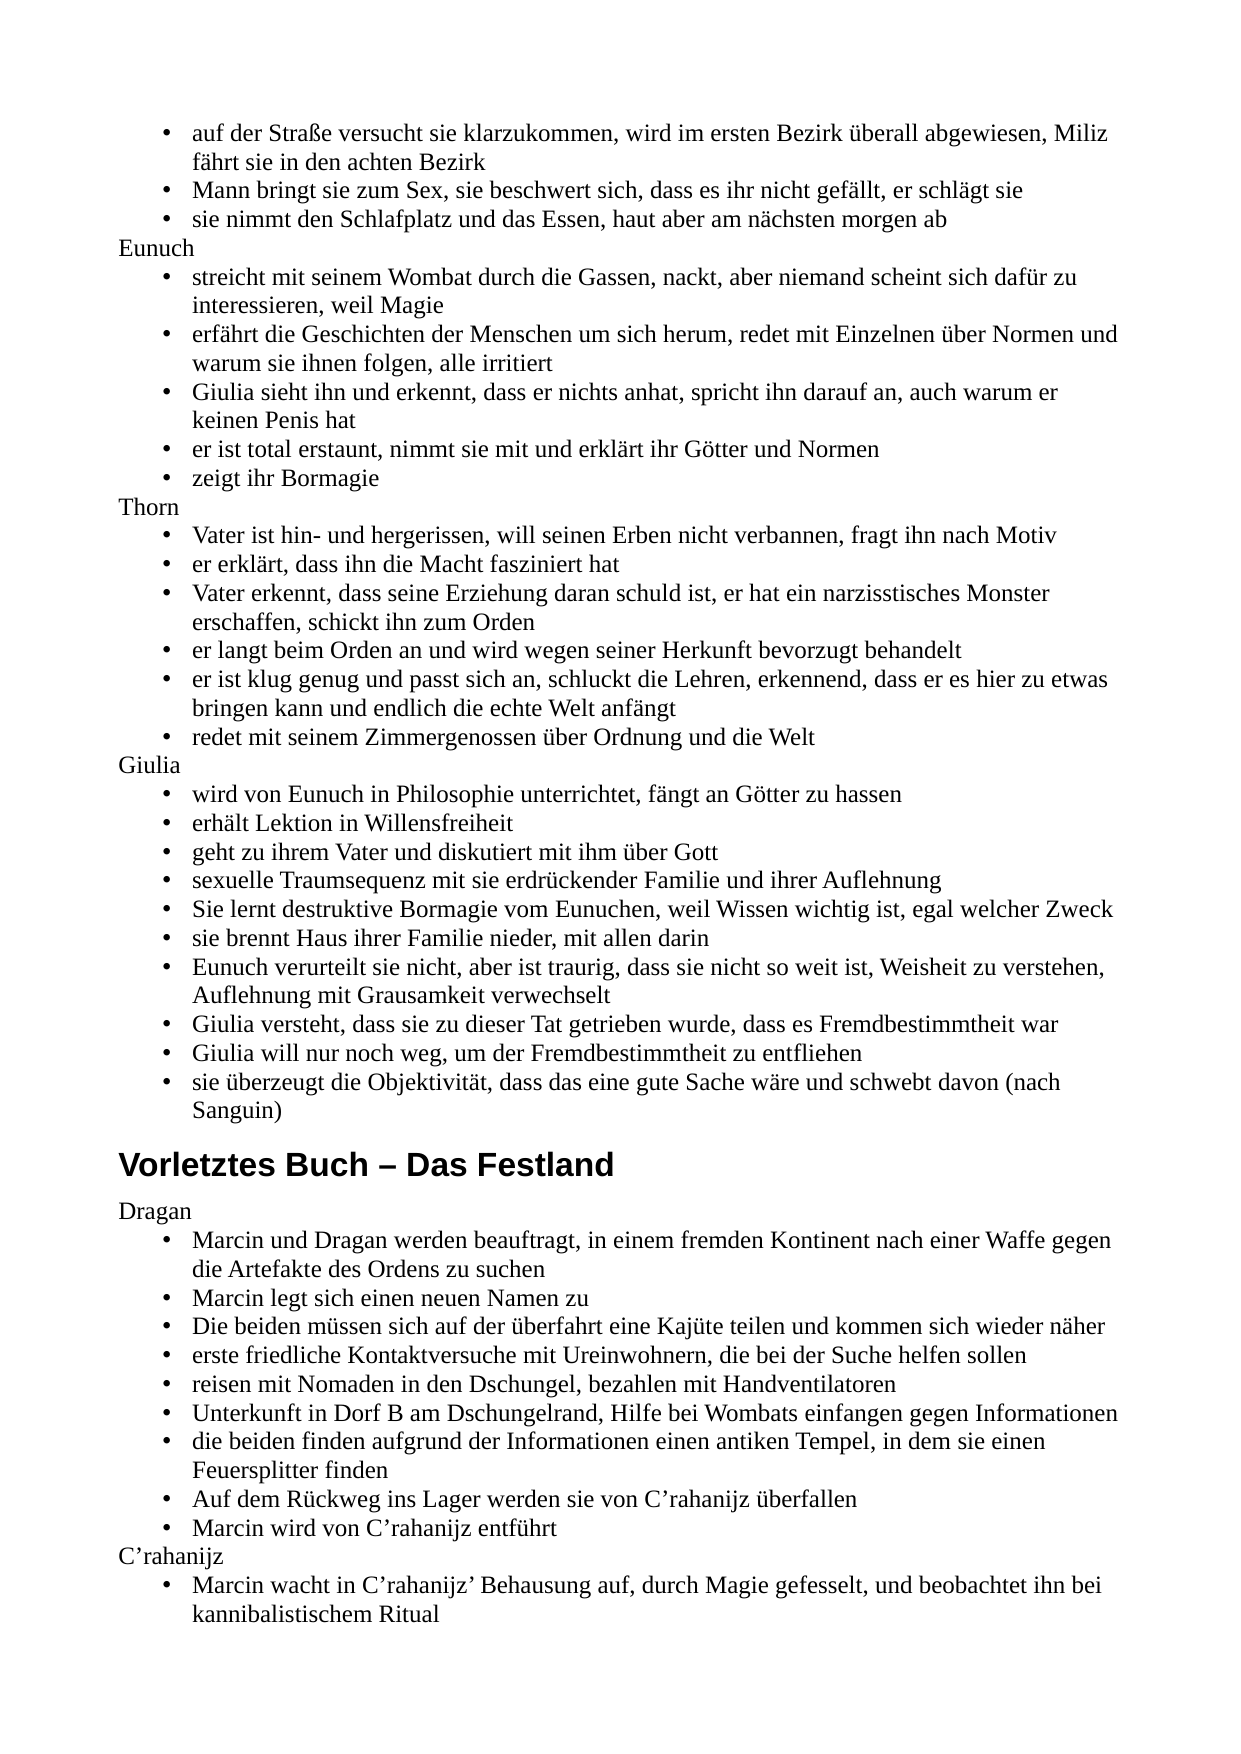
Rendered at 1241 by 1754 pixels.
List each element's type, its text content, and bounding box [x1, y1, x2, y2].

text Dragan [118, 1196, 1122, 1225]
list sexuelle Traumsequenz mit sie erdrückender Familie und ihrer Auflehnung [162, 866, 1122, 894]
list reisen mit Nomaden in den Dschungel, bezahlen mit Handventilatoren [162, 1369, 1122, 1398]
list erste friedliche Kontaktversuche mit Ureinwohnern, die bei der Suche helfen sollen [162, 1340, 1122, 1369]
list Marcin wird von C’rahanijz entführt [162, 1513, 1122, 1541]
text Giulia [118, 751, 1122, 779]
list er langt beim Orden an und wird wegen seiner Herkunft bevorzugt behandelt [162, 636, 1122, 664]
list er ist total erstaunt, nimmt sie mit und erklärt ihr Götter und Normen [162, 434, 1122, 463]
list streicht mit seinem Wombat durch die Gassen, nackt, aber niemand scheint sich dafür zu interessieren, weil Magie [162, 262, 1122, 319]
list zeigt ihr Bormagie [162, 463, 1122, 492]
list er erklärt, dass ihn die Macht fasziniert hat [162, 549, 1122, 578]
list wird von Eunuch in Philosophie unterrichtet, fängt an Götter zu hassen [162, 779, 1122, 808]
list Vater erkennt, dass seine Erziehung daran schuld ist, er hat ein narzisstisches Monster erschaffen, schickt ihn zum Orden [162, 578, 1122, 636]
list Sie lernt destruktive Bormagie vom Eunuchen, weil Wissen wichtig ist, egal welcher Zweck [162, 894, 1122, 923]
list Marcin wacht in C’rahanijz’ Behausung auf, durch Magie gefesselt, und beobachtet ihn bei kannibalistischem Ritual [162, 1570, 1122, 1628]
list Mann bringt sie zum Sex, sie beschwert sich, dass es ihr nicht gefällt, er schlägt sie [162, 176, 1122, 204]
list auf der Straße versucht sie klarzukommen, wird im ersten Bezirk überall abgewiesen, Miliz fährt sie in den achten Bezirk [162, 118, 1122, 176]
list sie nimmt den Schlafplatz und das Essen, haut aber am nächsten morgen ab [162, 204, 1122, 233]
list Auf dem Rückweg ins Lager werden sie von C’rahanijz überfallen [162, 1484, 1122, 1513]
list geht zu ihrem Vater und diskutiert mit ihm über Gott [162, 837, 1122, 866]
list Giulia versteht, dass sie zu dieser Tat getrieben wurde, dass es Fremdbestimmtheit war [162, 1009, 1122, 1038]
list erfährt die Geschichten der Menschen um sich herum, redet mit Einzelnen über Normen und warum sie ihnen folgen, alle irritiert [162, 319, 1122, 377]
text Thorn [118, 492, 1122, 521]
list Unterkunft in Dorf B am Dschungelrand, Hilfe bei Wombats einfangen gegen Informationen [162, 1398, 1122, 1426]
list redet mit seinem Zimmergenossen über Ordnung und die Welt [162, 722, 1122, 751]
text C’rahanijz [118, 1541, 1122, 1570]
list Eunuch verurteilt sie nicht, aber ist traurig, dass sie nicht so weit ist, Weisheit zu verstehen, Auflehnung mit Grausamkeit verwechselt [162, 952, 1122, 1009]
list erhält Lektion in Willensfreiheit [162, 808, 1122, 837]
list die beiden finden aufgrund der Informationen einen antiken Tempel, in dem sie einen Feuersplitter finden [162, 1426, 1122, 1484]
list Marcin legt sich einen neuen Namen zu [162, 1283, 1122, 1311]
list Giulia sieht ihn und erkennt, dass er nichts anhat, spricht ihn darauf an, auch warum er keinen Penis hat [162, 377, 1122, 434]
list Vater ist hin- und hergerissen, will seinen Erben nicht verbannen, fragt ihn nach Motiv [162, 521, 1122, 549]
list er ist klug genug und passt sich an, schluckt die Lehren, erkennend, dass er es hier zu etwas bringen kann und endlich die echte Welt anfängt [162, 664, 1122, 722]
list Die beiden müssen sich auf der überfahrt eine Kajüte teilen und kommen sich wieder näher [162, 1311, 1122, 1340]
text Eunuch [118, 233, 1122, 262]
list sie überzeugt die Objektivität, dass das eine gute Sache wäre und schwebt davon (nach Sanguin) [162, 1067, 1122, 1124]
list Marcin und Dragan werden beauftragt, in einem fremden Kontinent nach einer Waffe gegen die Artefakte des Ordens zu suchen [162, 1225, 1122, 1283]
list Giulia will nur noch weg, um der Fremdbestimmtheit zu entfliehen [162, 1038, 1122, 1067]
list sie brennt Haus ihrer Familie nieder, mit allen darin [162, 923, 1122, 952]
subtitle Vorletztes Buch – Das Festland [118, 1145, 1122, 1184]
